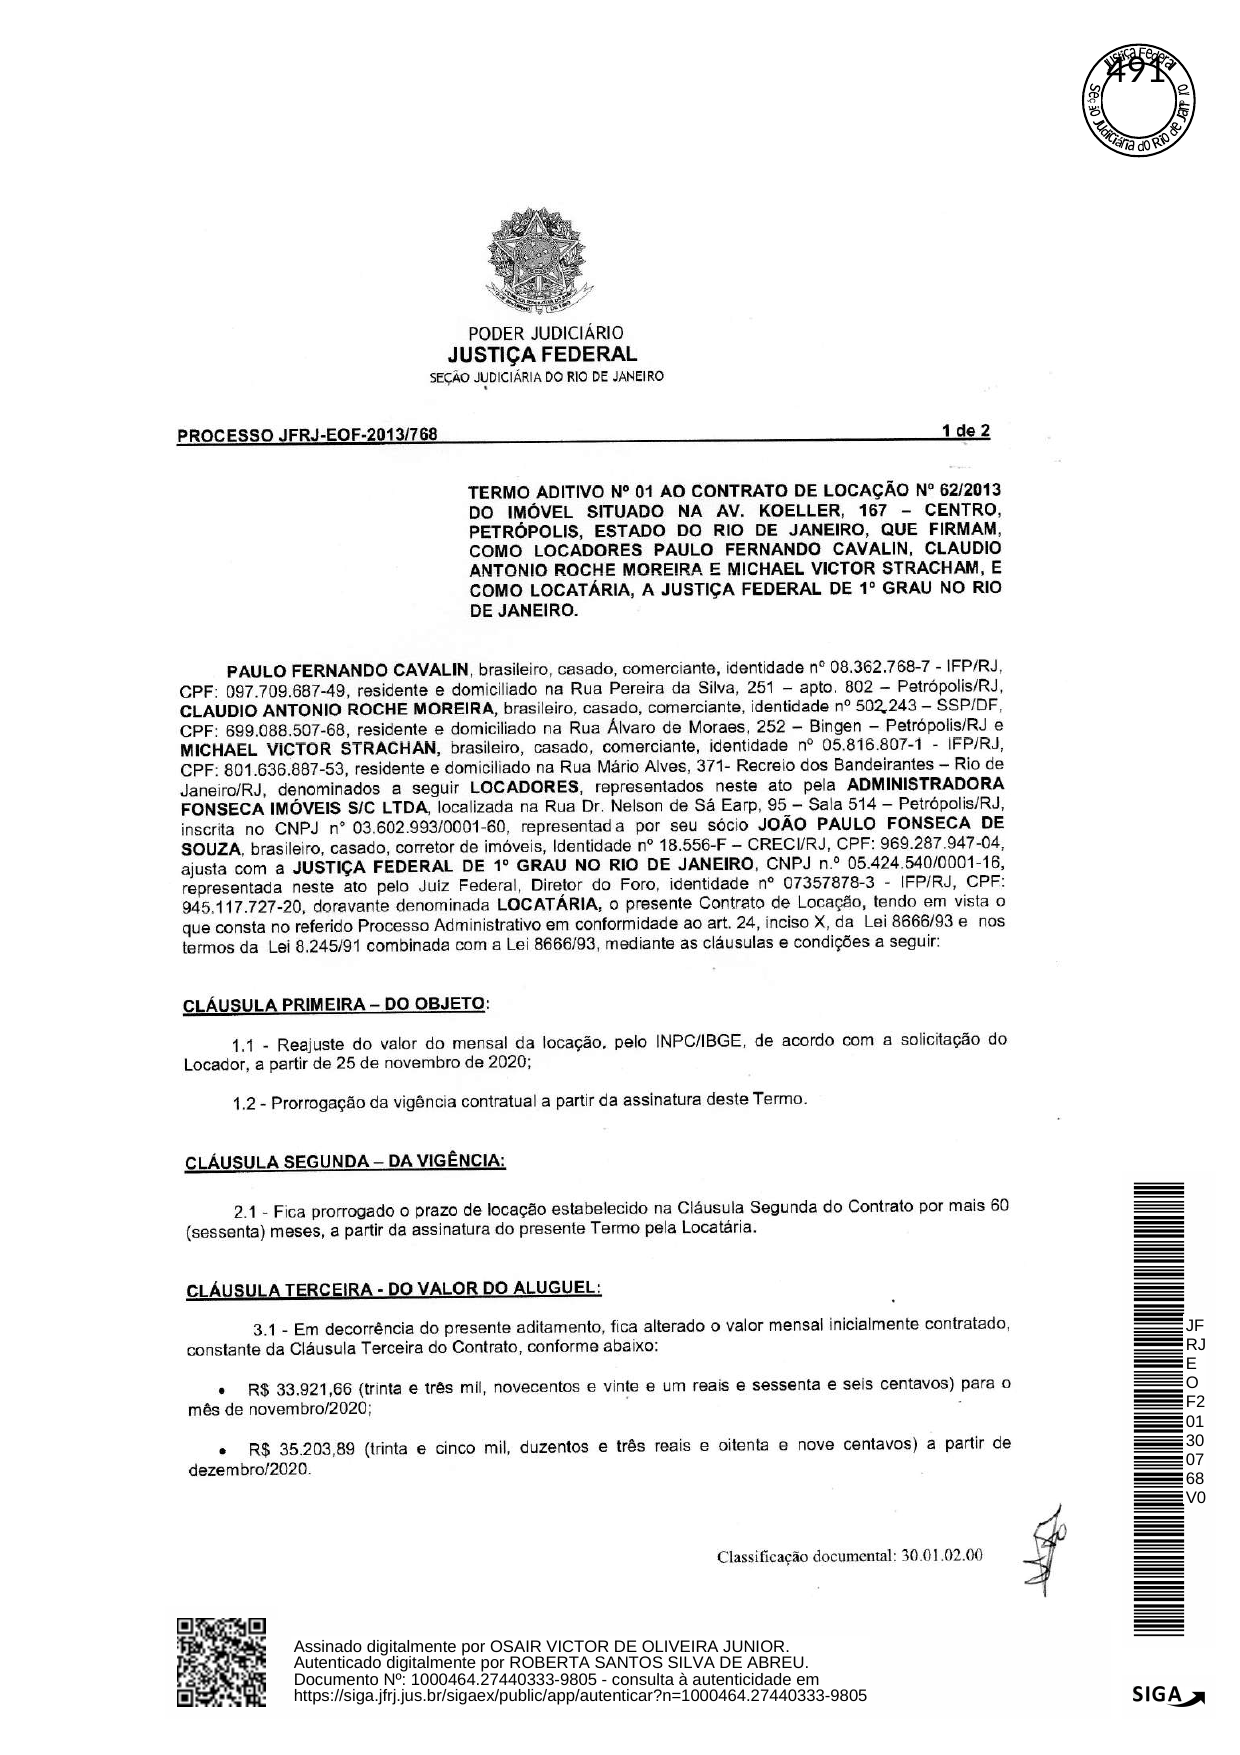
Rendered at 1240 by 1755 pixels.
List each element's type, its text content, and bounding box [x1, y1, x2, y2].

text ç [1088, 98, 1099, 106]
text e [1179, 97, 1193, 105]
text JFRJEOF201300768V03 [1186, 1316, 1206, 1504]
